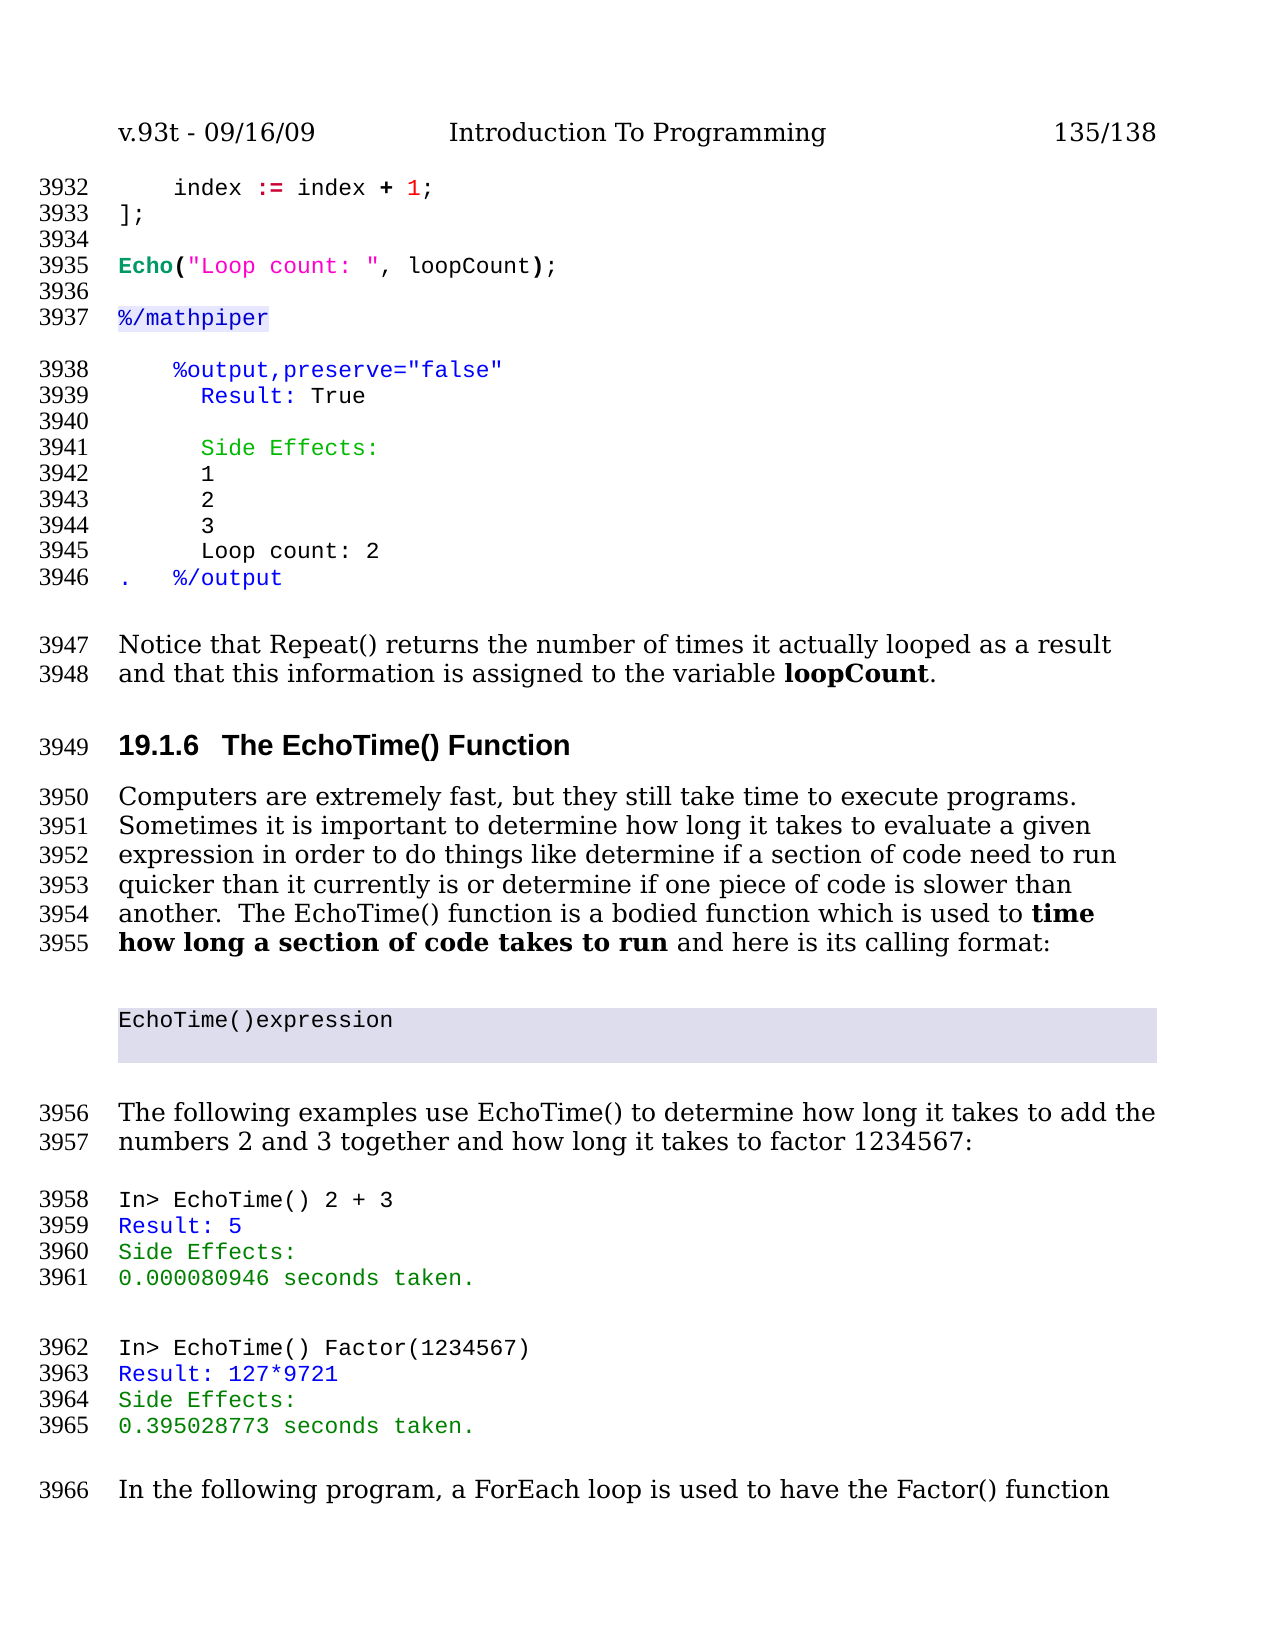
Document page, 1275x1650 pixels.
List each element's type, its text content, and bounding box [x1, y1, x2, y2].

text 2 [118, 488, 1157, 514]
text Side Effects: [118, 436, 1157, 462]
text 0.000080946 seconds taken. [118, 1266, 1157, 1292]
text Notice that Repeat() returns the number of times it actually looped as a result and that this information is assigned to the variable loopCount. [118, 630, 1157, 689]
text Computers are extremely fast, but they still take time to execute programs. Sometimes it is important to determine how long it takes to evaluate a given expression in order to do things like determine if a section of code need to run quicker than it currently is or determine if one piece of code is slower than another. The EchoTime() function is a bodied function which is used to time how long a section of code takes to run and here is its calling format: [118, 782, 1157, 958]
table_header EchoTime()expression [118, 1008, 1157, 1063]
subtitle The EchoTime() Function [118, 728, 1157, 761]
text 0.395028773 seconds taken. [118, 1414, 1157, 1440]
text In> EchoTime() 2 + 3 [118, 1188, 1157, 1214]
text . %/output [118, 566, 1157, 592]
text ]; [118, 203, 1157, 229]
text Loop count: 2 [118, 540, 1157, 566]
text Side Effects: [118, 1388, 1157, 1414]
text Echo("Loop count: ", loopCount); [118, 254, 1157, 281]
text Result: 5 [118, 1214, 1157, 1240]
text %/mathpiper [118, 306, 1157, 332]
text In the following program, a ForEach loop is used to have the Factor() function [118, 1475, 1157, 1504]
text Result: 127*9721 [118, 1362, 1157, 1388]
text Side Effects: [118, 1240, 1157, 1266]
text index := index + 1; [118, 177, 1157, 203]
text %output,preserve="false" [118, 358, 1157, 384]
text 1 [118, 462, 1157, 488]
text Result: True [118, 384, 1157, 410]
text 3 [118, 514, 1157, 540]
text The following examples use EchoTime() to determine how long it takes to add the numbers 2 and 3 together and how long it takes to factor 1234567: [118, 1098, 1157, 1157]
text In> EchoTime() Factor(1234567) [118, 1336, 1157, 1362]
